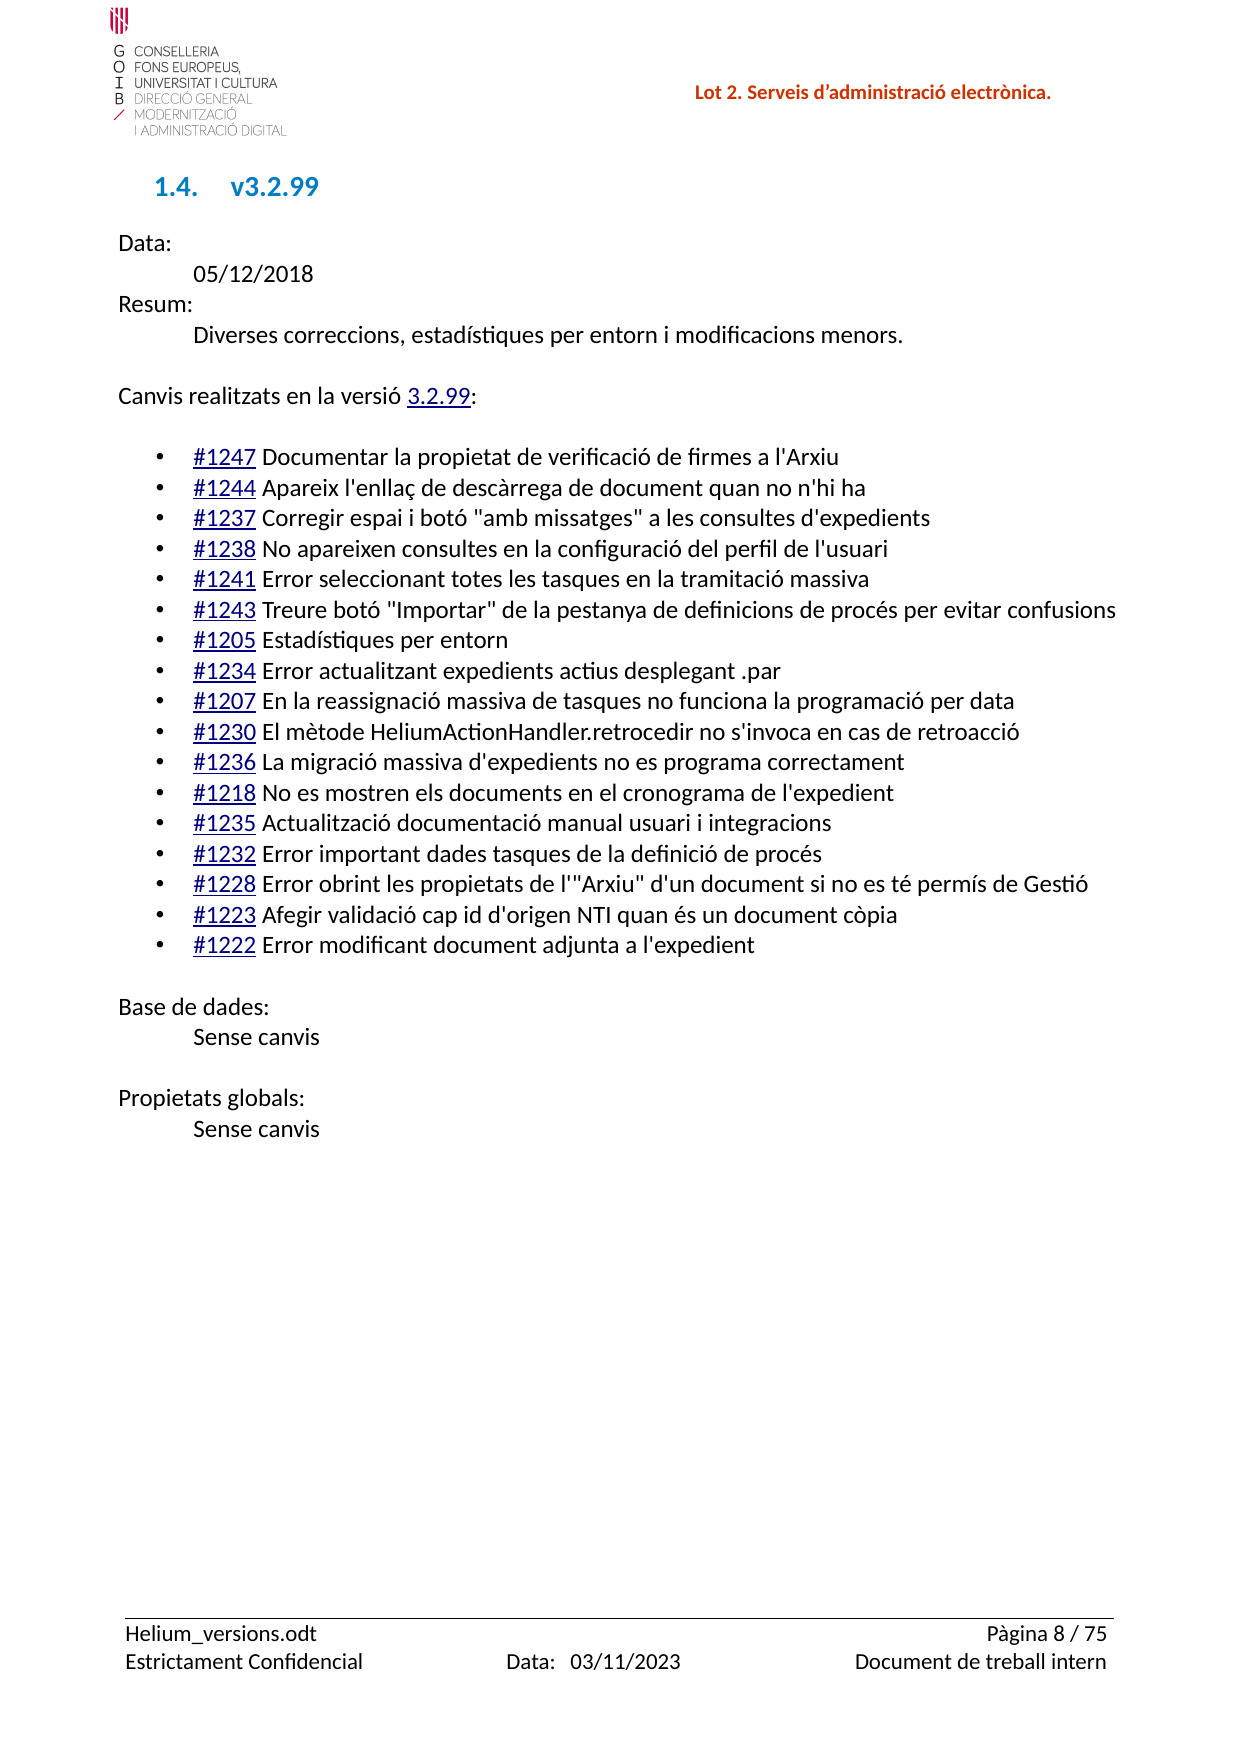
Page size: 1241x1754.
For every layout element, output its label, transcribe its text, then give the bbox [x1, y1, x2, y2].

list #1218 No es mostren els documents en el cronograma de l'expedient [156, 777, 1122, 807]
list #1205 Estadístiques per entorn [156, 624, 1122, 655]
list #1234 Error actualitzant expedients actius desplegant .par [156, 655, 1122, 685]
text Data: [118, 228, 1122, 258]
list #1230 El mètode HeliumActionHandler.retrocedir no s'invoca en cas de retroacció [156, 716, 1122, 746]
list #1223 Afegir validació cap id d'origen NTI quan és un document còpia [156, 899, 1122, 929]
list #1243 Treure botó "Importar" de la pestanya de definicions de procés per evitar confusions [156, 594, 1122, 624]
text Base de dades: [118, 991, 1122, 1021]
list #1232 Error important dades tasques de la definició de procés [156, 838, 1122, 868]
text Canvis realitzats en la versió 3.2.99: [118, 380, 1122, 411]
subtitle v3.2.99 [153, 168, 1122, 204]
list #1241 Error seleccionant totes les tasques en la tramitació massiva [156, 563, 1122, 594]
list #1238 No apareixen consultes en la configuració del perfil de l'usuari [156, 533, 1122, 563]
picture [100, 0, 297, 144]
text Sense canvis [118, 1113, 1122, 1143]
list #1244 Apareix l'enllaç de descàrrega de document quan no n'hi ha [156, 472, 1122, 502]
text Propietats globals: [118, 1082, 1122, 1113]
list #1237 Corregir espai i botó "amb missatges" a les consultes d'expedients [156, 502, 1122, 533]
list #1222 Error modificant document adjunta a l'expedient [156, 929, 1122, 960]
text 05/12/2018 [118, 258, 1122, 289]
list #1247 Documentar la propietat de verificació de firmes a l'Arxiu [156, 441, 1122, 472]
text Sense canvis [118, 1021, 1122, 1052]
list #1236 La migració massiva d'expedients no es programa correctament [156, 746, 1122, 777]
list #1235 Actualització documentació manual usuari i integracions [156, 807, 1122, 838]
list #1207 En la reassignació massiva de tasques no funciona la programació per data [156, 685, 1122, 716]
text Diverses correccions, estadístiques per entorn i modificacions menors. [118, 319, 1122, 350]
list #1228 Error obrint les propietats de l'"Arxiu" d'un document si no es té permís de Gestió [156, 868, 1122, 899]
text Resum: [118, 289, 1122, 319]
